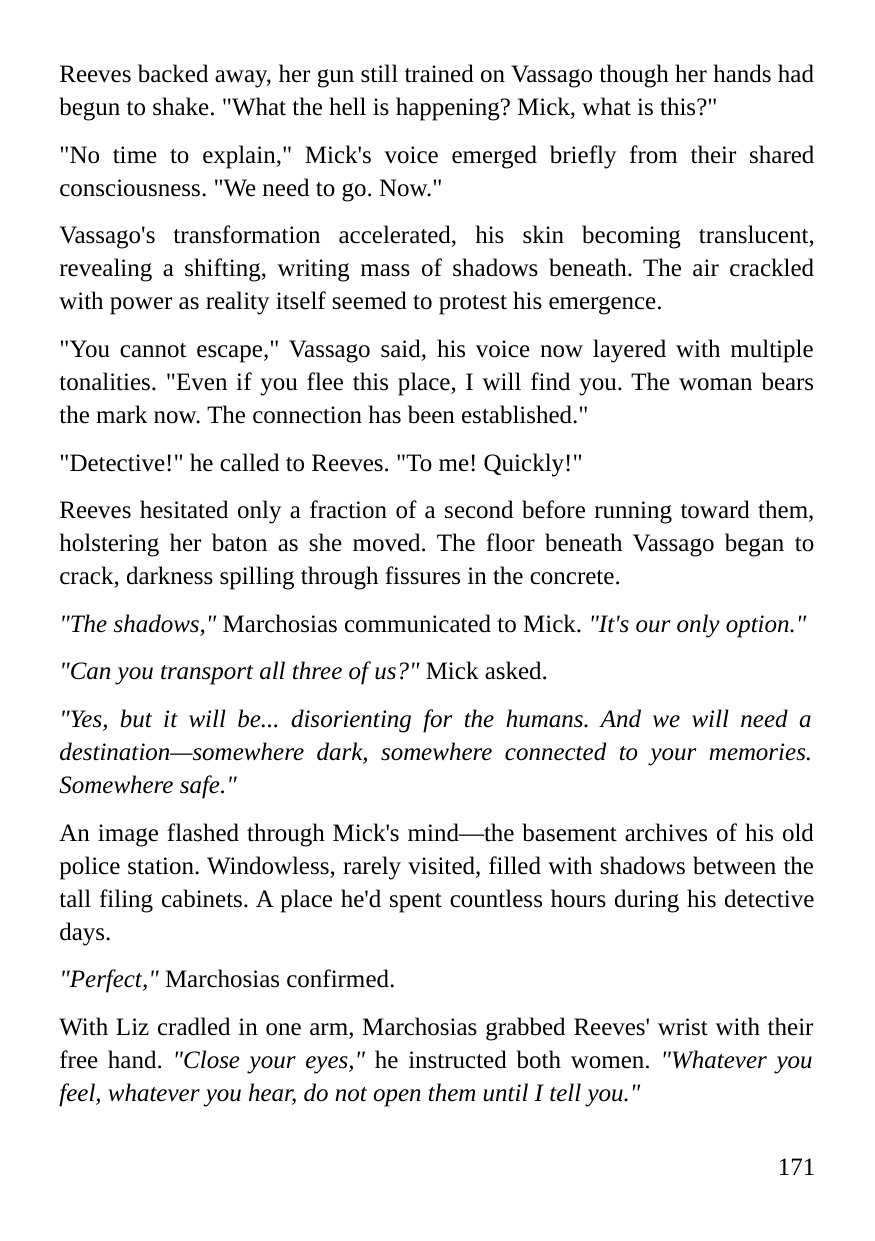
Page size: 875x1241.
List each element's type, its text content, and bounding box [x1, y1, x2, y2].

text "Detective!" he called to Reeves. "To me! Quickly!" [59, 448, 815, 476]
text With Liz cradled in one arm, Marchosias grabbed Reeves' wrist with their free hand. "Close your eyes," he instructed both women. "Whatever you feel, whatever you hear, do not open them until I tell you." [59, 1012, 815, 1107]
text "Perfect," Marchosias confirmed. [59, 964, 815, 993]
text An image flashed through Mick's mind—the basement archives of his old police station. Windowless, rarely visited, filled with shadows between the tall filing cabinets. A place he'd spent countless hours during his detective days. [59, 818, 815, 946]
text Vassago's transformation accelerated, his skin becoming translucent, revealing a shifting, writing mass of shadows beneath. The air crackled with power as reality itself seemed to protest his emergence. [59, 220, 815, 315]
text "Can you transport all three of us?" Mick asked. [59, 656, 815, 685]
text Reeves hesitated only a fraction of a second before running toward them, holstering her baton as she moved. The floor beneath Vassago began to crack, darkness spilling through fissures in the concrete. [59, 495, 815, 590]
text "You cannot escape," Vassago said, his voice now layered with multiple tonalities. "Even if you flee this place, I will find you. The woman bears the mark now. The connection has been established." [59, 334, 815, 429]
text "The shadows," Marchosias communicated to Mick. "It's our only option." [59, 609, 815, 638]
text "Yes, but it will be... disorienting for the humans. And we will need a destination—somewhere dark, somewhere connected to your memories. Somewhere safe." [59, 704, 815, 799]
text Reeves backed away, her gun still trained on Vassago though her hands had begun to shake. "What the hell is happening? Mick, what is this?" [59, 59, 815, 121]
text "No time to explain," Mick's voice emerged briefly from their shared consciousness. "We need to go. Now." [59, 140, 815, 201]
